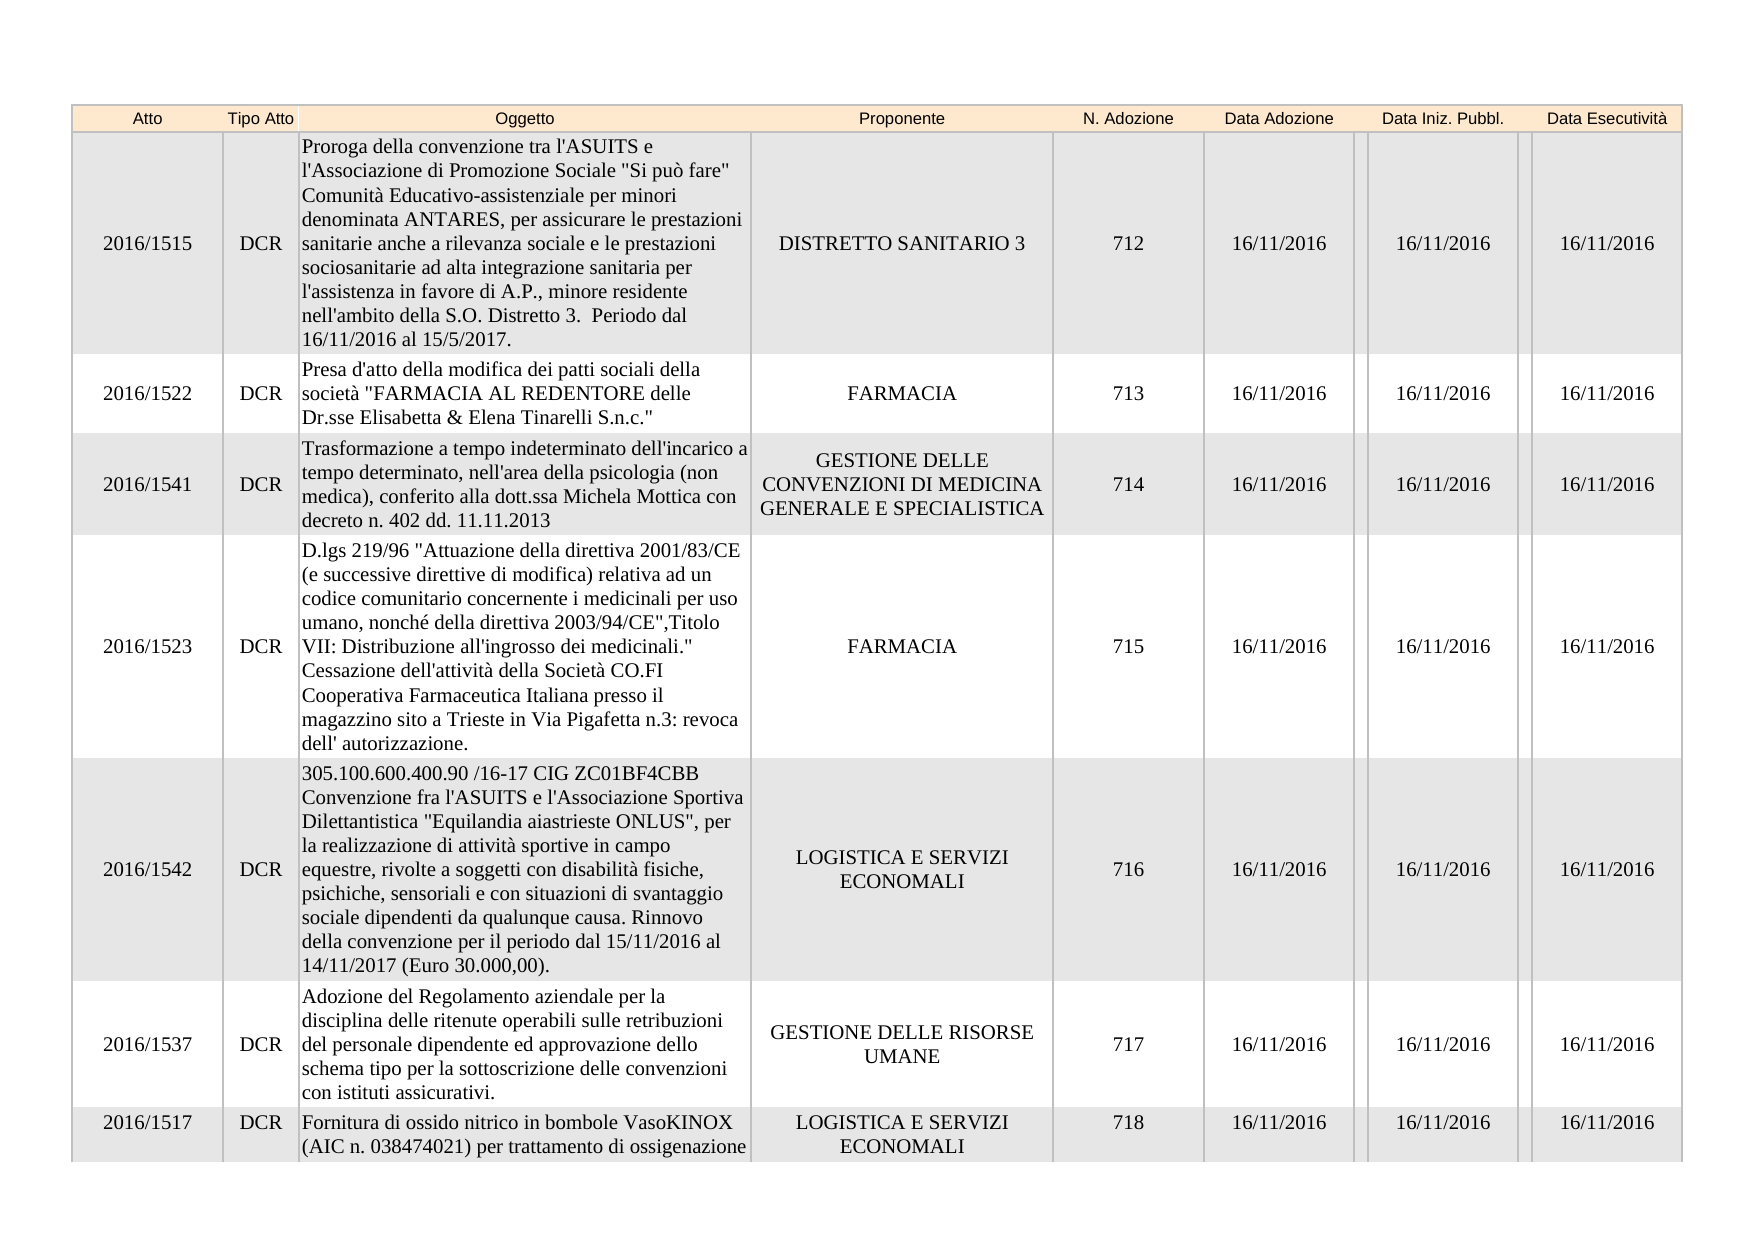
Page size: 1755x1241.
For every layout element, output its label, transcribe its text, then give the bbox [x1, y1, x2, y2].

table_cell 718 [1054, 1107, 1203, 1162]
table_cell [1355, 535, 1367, 758]
table_cell 16/11/2016 [1369, 133, 1517, 354]
table_cell DCR [224, 981, 298, 1107]
table_cell Proroga della convenzione tra l'ASUITS e l'Associazione di Promozione Sociale "Si può fare" Comunità Educativo-assistenziale per minori denominata ANTARES, per assicurare le prestazioni sanitarie anche a rilevanza sociale e le prestazioni sociosanitarie ad alta integrazione sanitaria per l'assistenza in favore di A.P., minore residente nell'ambito della S.O. Distretto 3. Periodo dal 16/11/2016 al 15/5/2017. [300, 133, 750, 354]
table_cell [1355, 433, 1367, 535]
table_cell 713 [1054, 354, 1203, 432]
table_header [1354, 106, 1368, 131]
table_header Data Adozione [1204, 106, 1354, 131]
table_cell 16/11/2016 [1205, 1107, 1353, 1162]
table_header [1518, 106, 1532, 131]
table_cell 16/11/2016 [1533, 1107, 1681, 1162]
table_header Data Iniz. Pubbl. [1368, 106, 1518, 131]
table_cell 715 [1054, 535, 1203, 758]
table_cell [1519, 354, 1531, 432]
table_cell 16/11/2016 [1205, 133, 1353, 354]
table_cell GESTIONE DELLE CONVENZIONI DI MEDICINA GENERALE E SPECIALISTICA [752, 433, 1052, 535]
table_cell 2016/1542 [73, 758, 222, 981]
table_cell 2016/1541 [73, 433, 222, 535]
table_header N. Adozione [1053, 106, 1204, 131]
table_cell 16/11/2016 [1533, 758, 1681, 981]
table_cell 16/11/2016 [1369, 354, 1517, 432]
table_cell DCR [224, 433, 298, 535]
table_cell 305.100.600.400.90 /16-17 CIG ZC01BF4CBB Convenzione fra l'ASUITS e l'Associazione Sportiva Dilettantistica "Equilandia aiastrieste ONLUS", per la realizzazione di attività sportive in campo equestre, rivolte a soggetti con disabilità fisiche, psichiche, sensoriali e con situazioni di svantaggio sociale dipendenti da qualunque causa. Rinnovo della convenzione per il periodo dal 15/11/2016 al 14/11/2017 (Euro 30.000,00). [300, 758, 750, 981]
table_cell [1519, 535, 1531, 758]
table_cell 16/11/2016 [1205, 354, 1353, 432]
table_cell 714 [1054, 433, 1203, 535]
table_cell 2016/1515 [73, 133, 222, 354]
table_cell D.lgs 219/96 "Attuazione della direttiva 2001/83/CE (e successive direttive di modifica) relativa ad un codice comunitario concernente i medicinali per uso umano, nonché della direttiva 2003/94/CE",Titolo VII: Distribuzione all'ingrosso dei medicinali." Cessazione dell'attività della Società CO.FI Cooperativa Farmaceutica Italiana presso il magazzino sito a Trieste in Via Pigafetta n.3: revoca dell' autorizzazione. [300, 535, 750, 758]
table_header Data Esecutività [1532, 106, 1681, 131]
table_cell 716 [1054, 758, 1203, 981]
table_cell 16/11/2016 [1533, 354, 1681, 432]
table_cell 2016/1537 [73, 981, 222, 1107]
table_cell 16/11/2016 [1205, 433, 1353, 535]
table_cell DCR [224, 1107, 298, 1162]
table_cell 16/11/2016 [1369, 535, 1517, 758]
table_cell 16/11/2016 [1205, 758, 1353, 981]
table_cell 16/11/2016 [1205, 981, 1353, 1107]
table_cell 16/11/2016 [1533, 535, 1681, 758]
table_cell LOGISTICA E SERVIZI ECONOMALI [752, 758, 1052, 981]
table_cell DCR [224, 354, 298, 432]
table_cell Fornitura di ossido nitrico in bombole VasoKINOX (AIC n. 038474021) per trattamento di ossigenazione [300, 1107, 750, 1162]
table_cell Adozione del Regolamento aziendale per la disciplina delle ritenute operabili sulle retribuzioni del personale dipendente ed approvazione dello schema tipo per la sottoscrizione delle convenzioni con istituti assicurativi. [300, 981, 750, 1107]
table_cell 16/11/2016 [1533, 433, 1681, 535]
table_cell 16/11/2016 [1369, 758, 1517, 981]
table_cell [1355, 758, 1367, 981]
table_cell 2016/1523 [73, 535, 222, 758]
table_cell [1519, 981, 1531, 1107]
table_cell 16/11/2016 [1533, 133, 1681, 354]
table_cell FARMACIA [752, 354, 1052, 432]
table_cell [1519, 1107, 1531, 1162]
table_cell DCR [224, 535, 298, 758]
table_cell DISTRETTO SANITARIO 3 [752, 133, 1052, 354]
table_cell 16/11/2016 [1369, 981, 1517, 1107]
table_header Oggetto [299, 106, 751, 131]
table_cell LOGISTICA E SERVIZI ECONOMALI [752, 1107, 1052, 1162]
table_cell 16/11/2016 [1369, 433, 1517, 535]
table_cell 2016/1522 [73, 354, 222, 432]
table_cell [1519, 433, 1531, 535]
table_cell DCR [224, 758, 298, 981]
table_header Tipo Atto [223, 106, 298, 131]
table_header Atto [73, 106, 223, 131]
table_cell [1355, 133, 1367, 354]
table_cell DCR [224, 133, 298, 354]
table_cell 16/11/2016 [1205, 535, 1353, 758]
table_cell 16/11/2016 [1533, 981, 1681, 1107]
table_cell [1519, 758, 1531, 981]
table_cell [1355, 1107, 1367, 1162]
table_cell GESTIONE DELLE RISORSE UMANE [752, 981, 1052, 1107]
table_cell 712 [1054, 133, 1203, 354]
table_header Proponente [751, 106, 1053, 131]
table_cell Trasformazione a tempo indeterminato dell'incarico a tempo determinato, nell'area della psicologia (non medica), conferito alla dott.ssa Michela Mottica con decreto n. 402 dd. 11.11.2013 [300, 433, 750, 535]
table_cell 717 [1054, 981, 1203, 1107]
table_cell [1355, 981, 1367, 1107]
table_cell 2016/1517 [73, 1107, 222, 1162]
table_cell [1519, 133, 1531, 354]
table_cell Presa d'atto della modifica dei patti sociali della società "FARMACIA AL REDENTORE delle Dr.sse Elisabetta & Elena Tinarelli S.n.c." [300, 354, 750, 432]
table_cell FARMACIA [752, 535, 1052, 758]
table_cell 16/11/2016 [1369, 1107, 1517, 1162]
table_cell [1355, 354, 1367, 432]
